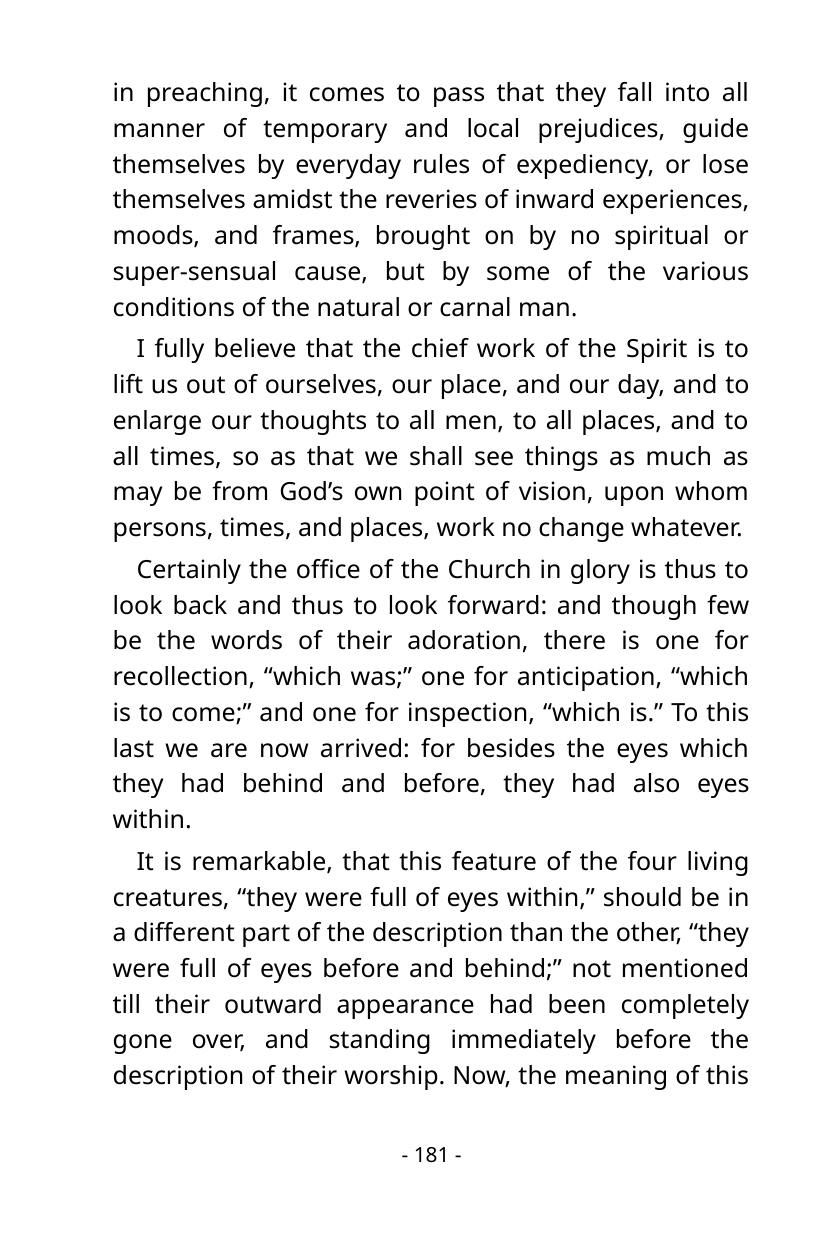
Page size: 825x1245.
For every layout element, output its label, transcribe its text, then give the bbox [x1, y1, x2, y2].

text Certainly the office of the Church in glory is thus to look back and thus to look forward: and though few be the words of their adoration, there is one for recollection, “which was;” one for anticipation, “which is to come;” and one for inspection, “which is.” To this last we are now arrived: for besides the eyes which they had behind and before, they had also eyes within. [112, 552, 750, 836]
text It is remarkable, that this feature of the four living creatures, “they were full of eyes within,” should be in a different part of the description than the other, “they were full of eyes before and behind;” not mentioned till their outward appearance had been completely gone over, and standing immediately before the description of their worship. Now, the meaning of this [112, 843, 750, 1092]
text I fully believe that the chief work of the Spirit is to lift us out of ourselves, our place, and our day, and to enlarge our thoughts to all men, to all places, and to all times, so as that we shall see things as much as may be from God’s own point of vision, upon whom persons, times, and places, work no change whatever. [112, 331, 750, 544]
text in preaching, it comes to pass that they fall into all manner of temporary and local prejudices, guide themselves by everyday rules of expediency, or lose themselves amidst the reveries of inward experiences, moods, and frames, brought on by no spiritual or super-sensual cause, but by some of the various conditions of the natural or carnal man. [112, 75, 750, 323]
